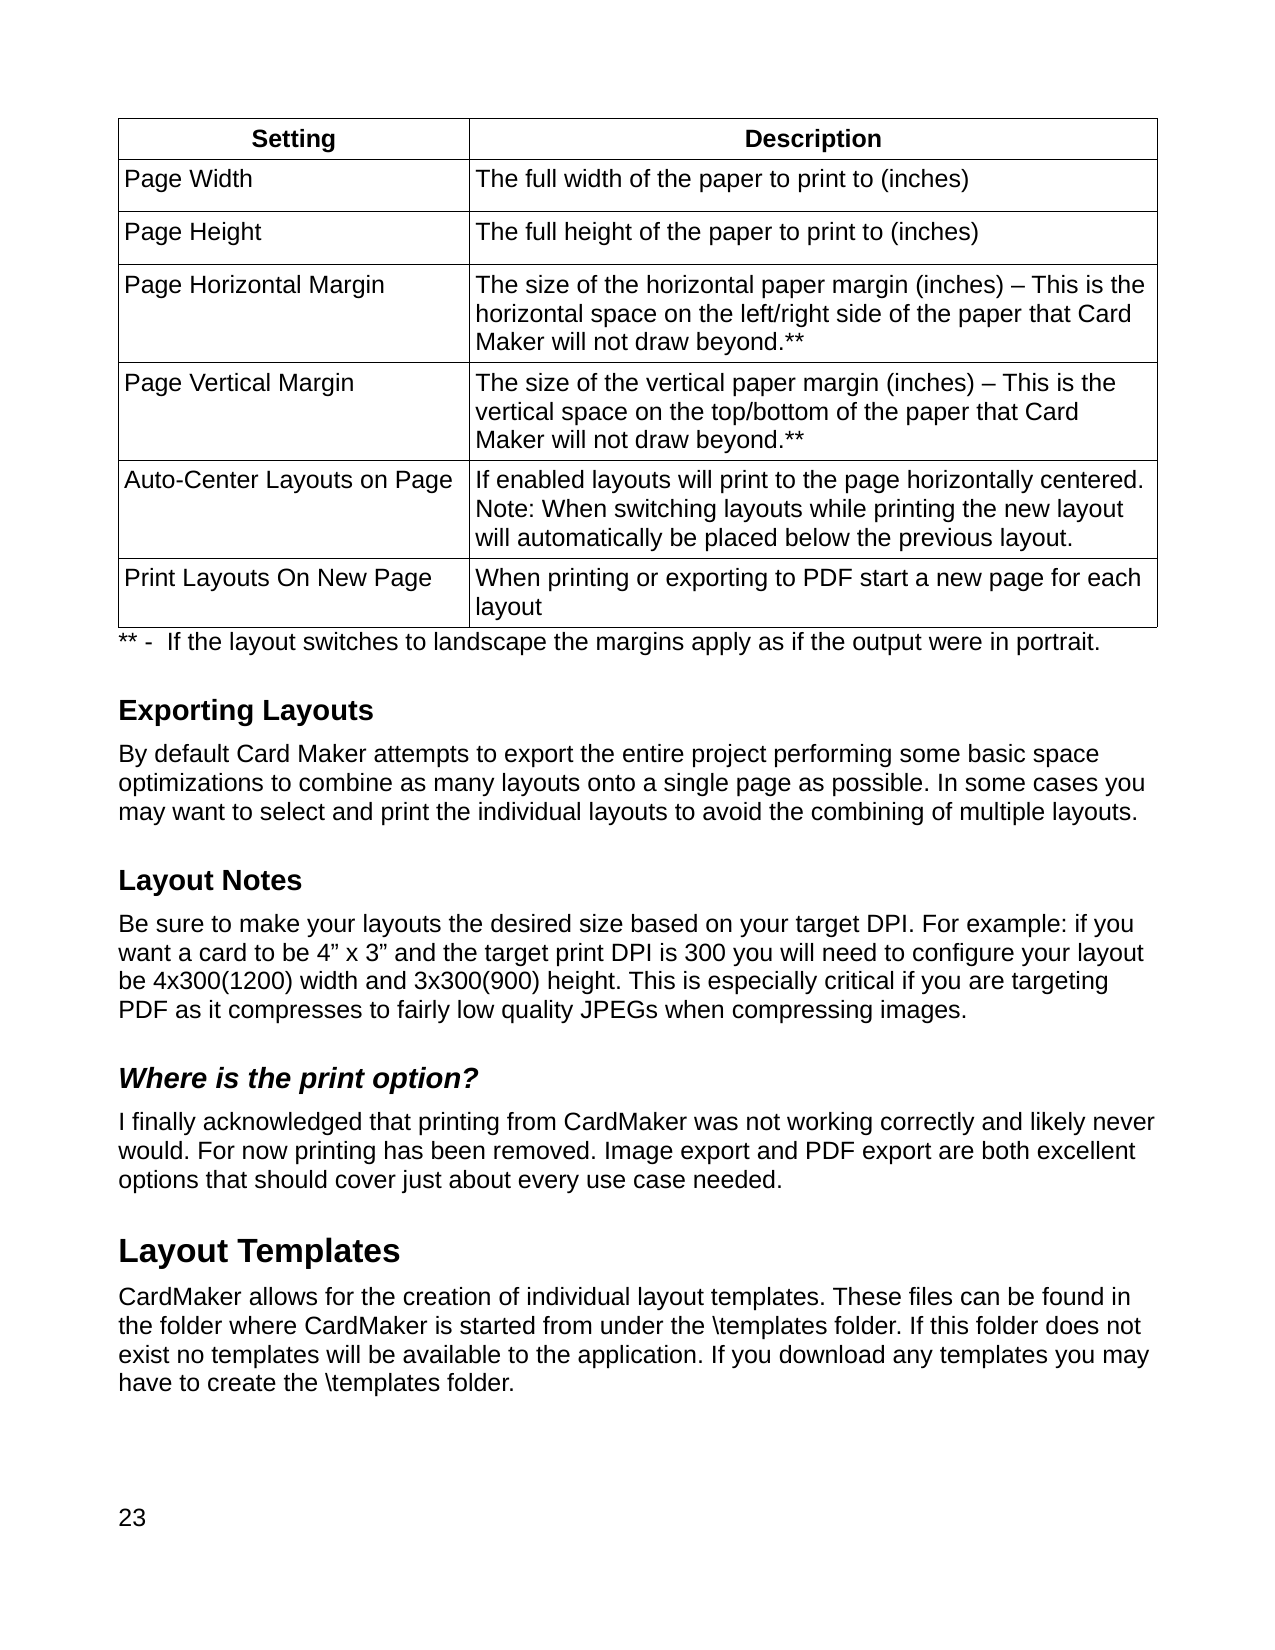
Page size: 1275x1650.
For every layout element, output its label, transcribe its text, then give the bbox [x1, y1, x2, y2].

table_cell Page Horizontal Margin [119, 265, 469, 362]
text Be sure to make your layouts the desired size based on your target DPI. For example: if you want a card to be 4” x 3” and the target print DPI is 300 you will need to configure your layout be 4x300(1200) width and 3x300(900) height. This is especially critical if you are targeting PDF as it compresses to fairly low quality JPEGs when compressing images. [118, 909, 1157, 1024]
table_cell Page Width [119, 160, 469, 211]
table_header Description [470, 119, 1157, 158]
text I finally acknowledged that printing from CardMaker was not working correctly and likely never would. For now printing has been removed. Image export and PDF export are both excellent options that should cover just about every use case needed. [118, 1107, 1157, 1193]
subtitle Where is the print option? [118, 1061, 1157, 1095]
subtitle Layout Notes [118, 863, 1157, 896]
text CardMaker allows for the creation of individual layout templates. These files can be found in the folder where CardMaker is started from under the \templates folder. If this folder does not exist no templates will be available to the application. If you download any templates you may have to create the \templates folder. [118, 1282, 1157, 1397]
text ** - If the layout switches to landscape the margins apply as if the output were in portrait. [118, 628, 1157, 655]
subtitle Exporting Layouts [118, 693, 1157, 726]
table_cell Page Height [119, 212, 469, 264]
table_cell When printing or exporting to PDF start a new page for each layout [470, 559, 1157, 627]
text By default Card Maker attempts to export the entire project performing some basic space optimizations to combine as many layouts onto a single page as possible. In some cases you may want to select and print the individual layouts to avoid the combining of multiple layouts. [118, 739, 1157, 825]
table_cell Auto-Center Layouts on Page [119, 461, 469, 557]
table_cell If enabled layouts will print to the page horizontally centered. Note: When switching layouts while printing the new layout will automatically be placed below the previous layout. [470, 461, 1157, 557]
table_cell The full height of the paper to print to (inches) [470, 212, 1157, 264]
table_cell The size of the vertical paper margin (inches) – This is the vertical space on the top/bottom of the paper that Card Maker will not draw beyond.** [470, 363, 1157, 460]
table_cell The size of the horizontal paper margin (inches) – This is the horizontal space on the left/right side of the paper that Card Maker will not draw beyond.** [470, 265, 1157, 362]
subtitle Layout Templates [118, 1231, 1157, 1270]
table_cell Page Vertical Margin [119, 363, 469, 460]
table_cell The full width of the paper to print to (inches) [470, 160, 1157, 211]
table_header Setting [119, 119, 469, 158]
table_cell Print Layouts On New Page [119, 559, 469, 627]
